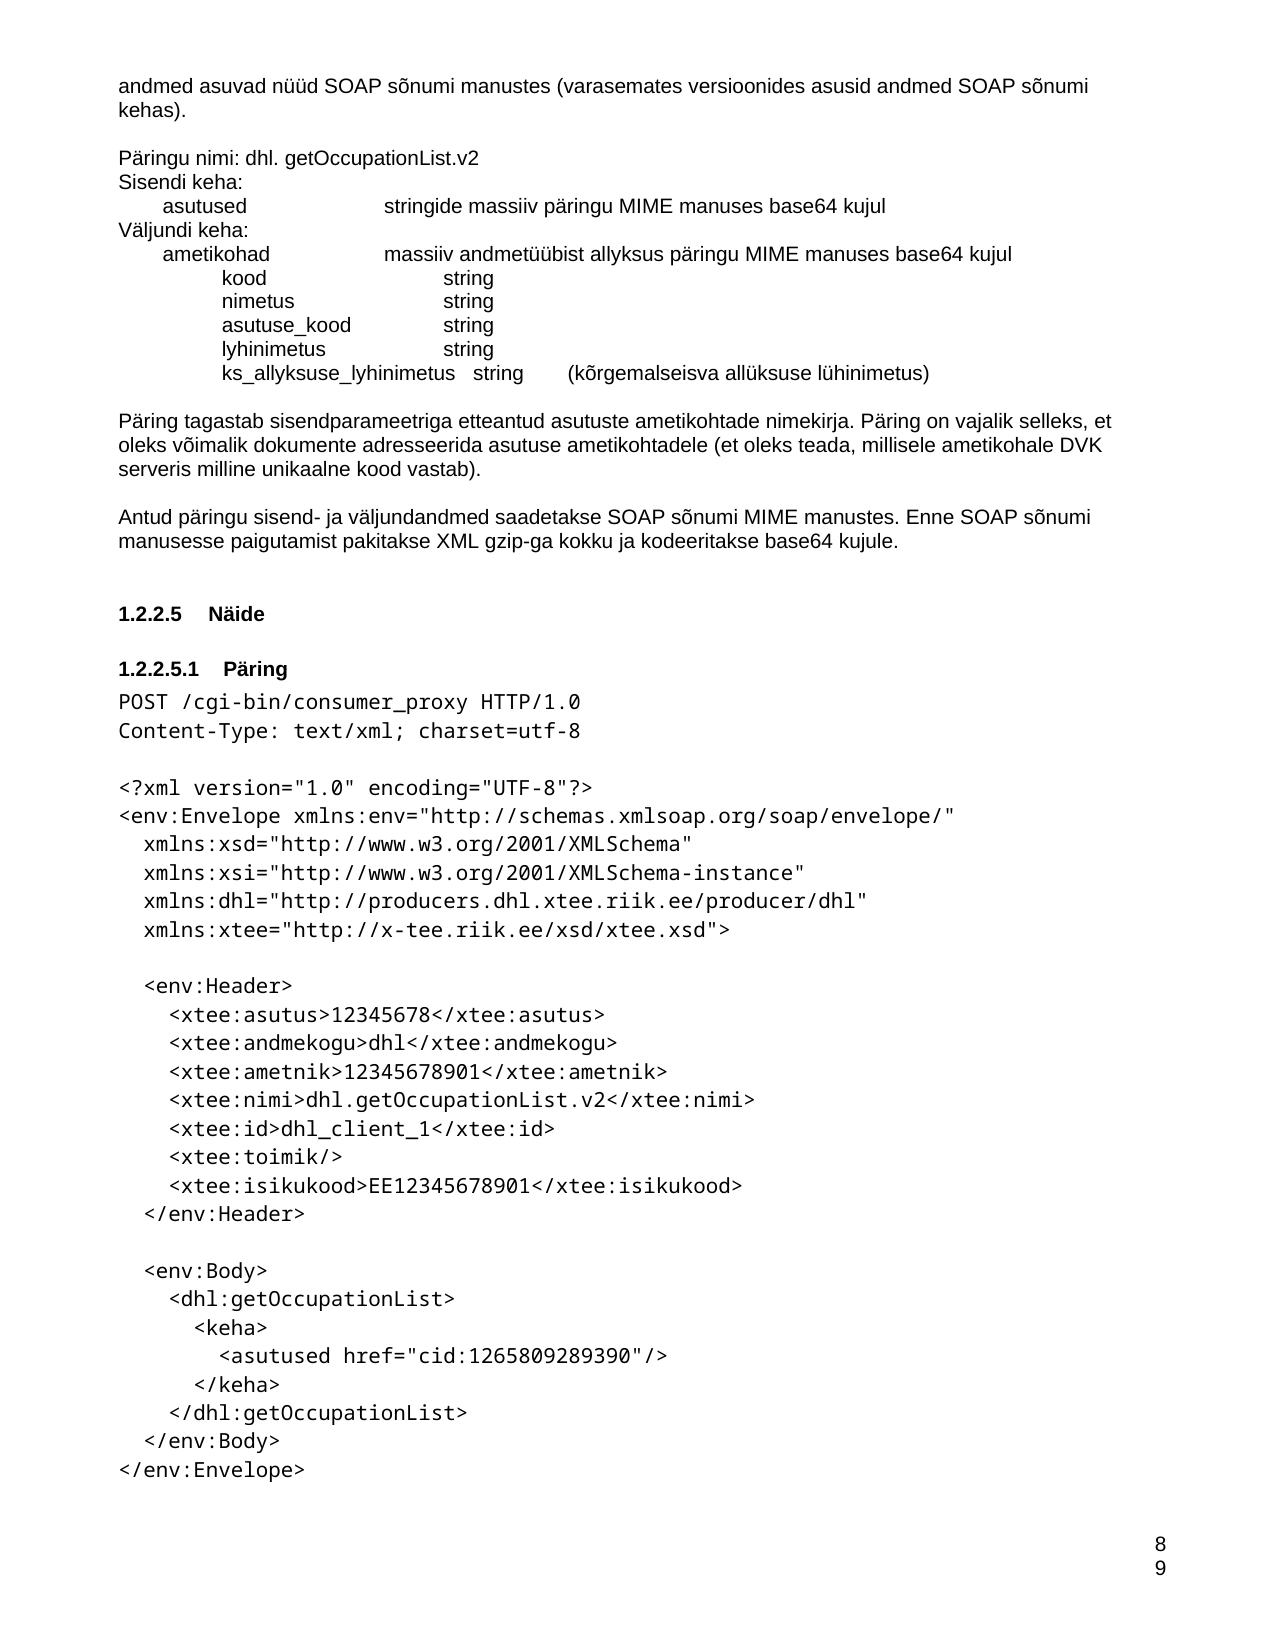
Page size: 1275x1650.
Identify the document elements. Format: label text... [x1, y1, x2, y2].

subtitle Päring [118, 657, 1157, 681]
text xmlns:xsi="http://www.w3.org/2001/XMLSchema-instance" [118, 858, 1157, 886]
text ks_allyksuse_lyhinimetus string (kõrgemalseisva allüksuse lühinimetus) [118, 361, 1157, 385]
text xmlns:dhl="http://producers.dhl.xtee.riik.ee/producer/dhl" [118, 886, 1157, 915]
text Content-Type: text/xml; charset=utf-8 [118, 716, 1157, 744]
text <xtee:nimi>dhl.getOccupationList.v2</xtee:nimi> [118, 1085, 1157, 1114]
text <xtee:toimik/> [118, 1142, 1157, 1171]
text <env:Header> [118, 972, 1157, 1000]
text ametikohad massiiv andmetüübist allyksus päringu MIME manuses base64 kujul [118, 241, 1157, 265]
text asutuse_kood string [118, 313, 1157, 337]
text <xtee:asutus>12345678</xtee:asutus> [118, 1000, 1157, 1028]
text <keha> [118, 1313, 1157, 1341]
text <dhl:getOccupationList> [118, 1284, 1157, 1313]
text <env:Envelope xmlns:env="http://schemas.xmlsoap.org/soap/envelope/" [118, 801, 1157, 829]
text Sisendi keha: [118, 169, 1157, 193]
text andmed asuvad nüüd SOAP sõnumi manustes (varasemates versioonides asusid andmed SOAP sõnumi kehas). [118, 74, 1157, 122]
text </keha> [118, 1370, 1157, 1398]
text </dhl:getOccupationList> [118, 1398, 1157, 1427]
text asutused stringide massiiv päringu MIME manuses base64 kujul [118, 193, 1157, 217]
text Antud päringu sisend- ja väljundandmed saadetakse SOAP sõnumi MIME manustes. Enne SOAP sõnumi manusesse paigutamist pakitakse XML gzip-ga kokku ja kodeeritakse base64 kujule. [118, 505, 1157, 553]
text <xtee:ametnik>12345678901</xtee:ametnik> [118, 1057, 1157, 1085]
text <asutused href="cid:1265809289390"/> [118, 1341, 1157, 1370]
text <xtee:andmekogu>dhl</xtee:andmekogu> [118, 1028, 1157, 1057]
text <?xml version="1.0" encoding="UTF-8"?> [118, 773, 1157, 801]
text Päring tagastab sisendparameetriga etteantud asutuste ametikohtade nimekirja. Päring on vajalik selleks, et oleks võimalik dokumente adresseerida asutuse ametikohtadele (et oleks teada, millisele ametikohale DVK serveris milline unikaalne kood vastab). [118, 409, 1157, 481]
text <xtee:isikukood>EE12345678901</xtee:isikukood> [118, 1171, 1157, 1199]
text </env:Body> [118, 1427, 1157, 1455]
text POST /cgi-bin/consumer_proxy HTTP/1.0 [118, 687, 1157, 716]
text </env:Envelope> [118, 1455, 1157, 1483]
text xmlns:xsd="http://www.w3.org/2001/XMLSchema" [118, 829, 1157, 858]
text nimetus string [118, 289, 1157, 313]
text Päringu nimi: dhl. getOccupationList.v2 [118, 146, 1157, 169]
text </env:Header> [118, 1199, 1157, 1228]
text lyhinimetus string [118, 337, 1157, 361]
text kood string [118, 265, 1157, 289]
text <xtee:id>dhl_client_1</xtee:id> [118, 1114, 1157, 1142]
text xmlns:xtee="http://x-tee.riik.ee/xsd/xtee.xsd"> [118, 915, 1157, 943]
text Väljundi keha: [118, 217, 1157, 241]
text <env:Body> [118, 1256, 1157, 1284]
subtitle Näide [118, 602, 1157, 626]
